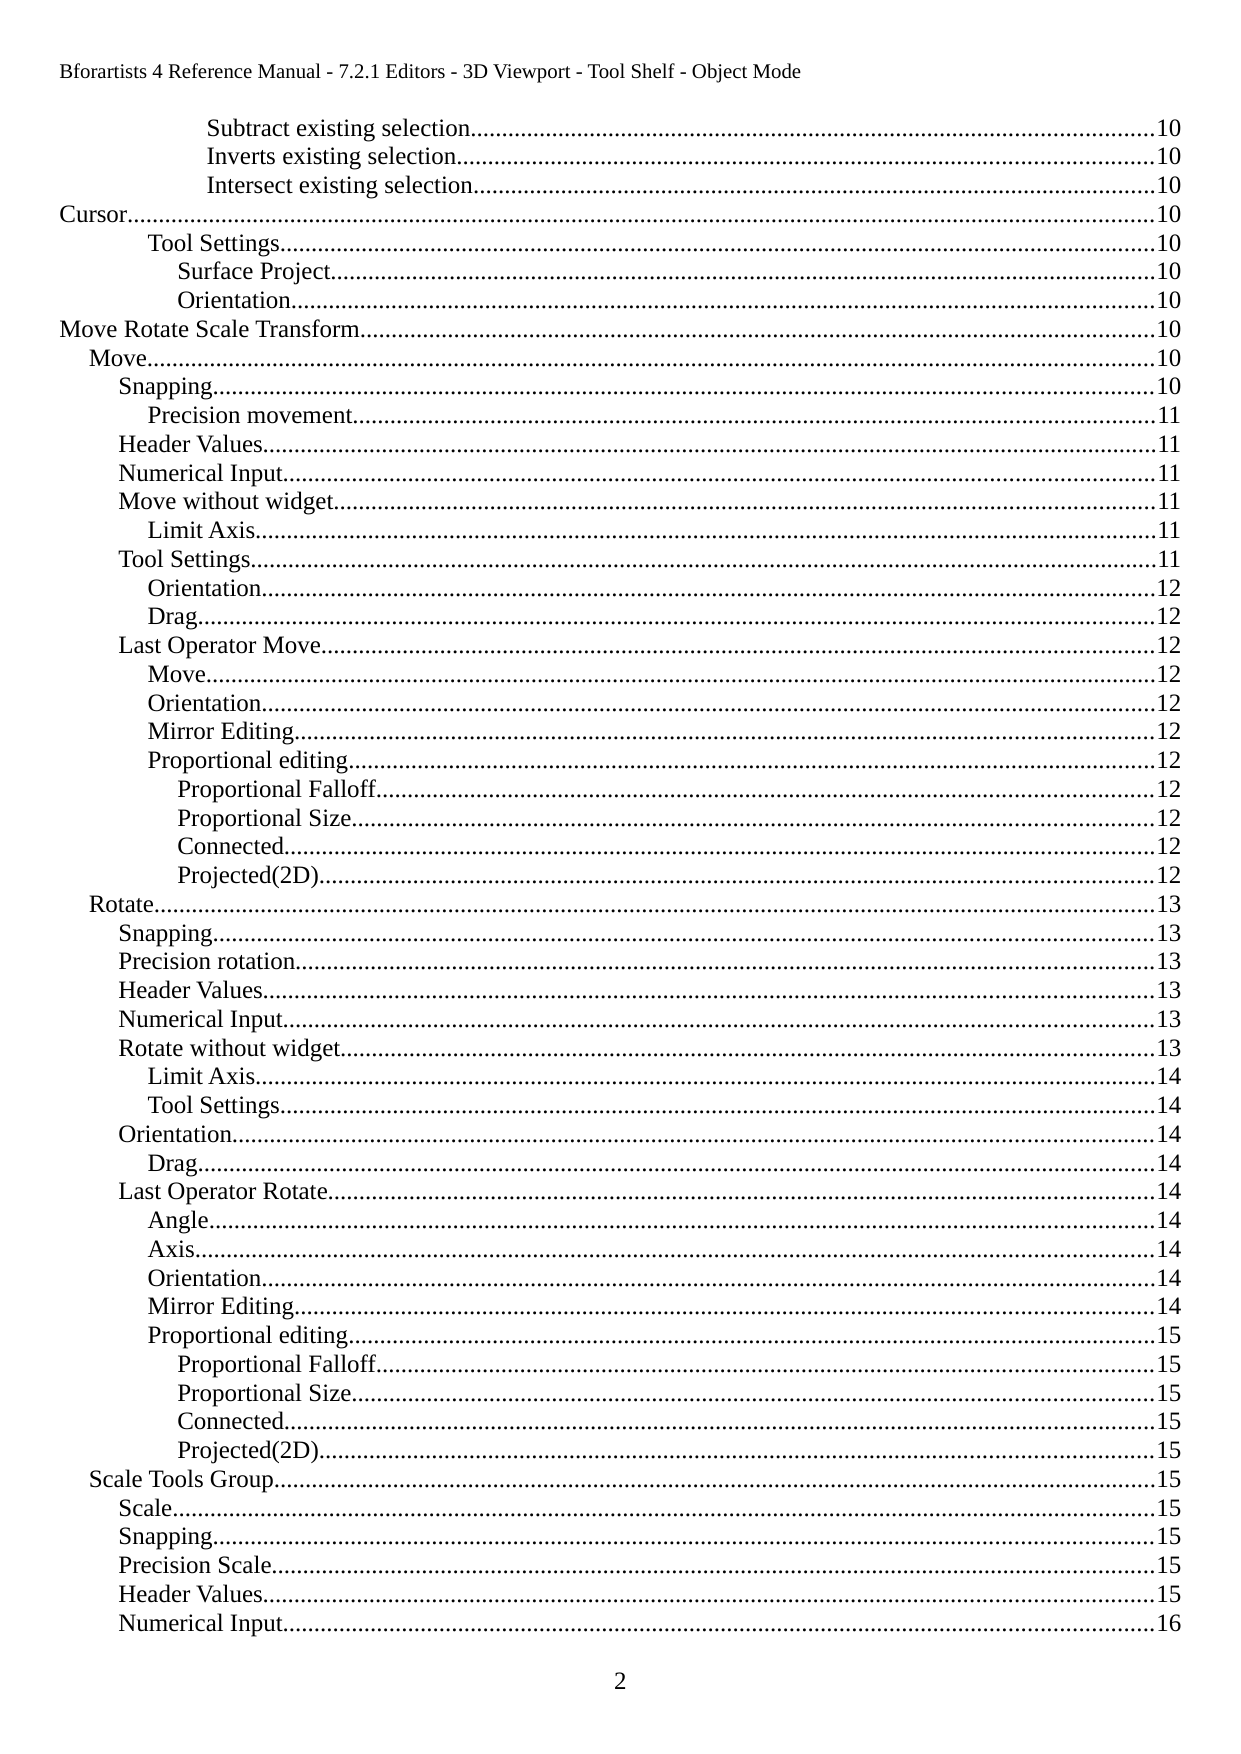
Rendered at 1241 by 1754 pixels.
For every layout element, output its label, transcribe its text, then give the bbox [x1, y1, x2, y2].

text Orientation 14 [147, 1263, 1181, 1291]
text Projected(2D) 15 [177, 1435, 1181, 1464]
text Numerical Input 13 [118, 1004, 1181, 1033]
text Snapping 15 [118, 1521, 1181, 1550]
text Intersect existing selection 10 [206, 170, 1181, 199]
text Inverts existing selection 10 [206, 141, 1181, 170]
text Move 10 [88, 343, 1181, 371]
text Limit Axis 11 [147, 515, 1181, 544]
text Drag 12 [147, 601, 1181, 630]
text Angle 14 [147, 1205, 1181, 1234]
text Snapping 13 [118, 918, 1181, 946]
text Precision Scale 15 [118, 1550, 1181, 1579]
text Orientation 12 [147, 573, 1181, 601]
text Proportional Size 15 [177, 1378, 1181, 1406]
text Scale 15 [118, 1493, 1181, 1521]
text Connected 15 [177, 1406, 1181, 1435]
text Connected 12 [177, 831, 1181, 860]
text Header Values 13 [118, 975, 1181, 1004]
text Cursor 10 [59, 199, 1181, 228]
text Precision rotation 13 [118, 946, 1181, 975]
text Header Values 11 [118, 429, 1181, 458]
text Last Operator Rotate 14 [118, 1176, 1181, 1205]
text Subtract existing selection 10 [206, 113, 1181, 141]
text Proportional Falloff 12 [177, 774, 1181, 803]
text Tool Settings 14 [147, 1090, 1181, 1119]
text Numerical Input 11 [118, 458, 1181, 486]
text Precision movement 11 [147, 400, 1181, 429]
text Proportional Falloff 15 [177, 1349, 1181, 1378]
text Header Values 15 [118, 1579, 1181, 1608]
text Rotate 13 [88, 889, 1181, 918]
text Scale Tools Group 15 [88, 1464, 1181, 1493]
text Move without widget 11 [118, 486, 1181, 515]
text Orientation 12 [147, 688, 1181, 716]
text Move Rotate Scale Transform 10 [59, 314, 1181, 343]
text Proportional editing 15 [147, 1320, 1181, 1349]
text Snapping 10 [118, 371, 1181, 400]
text Drag 14 [147, 1148, 1181, 1176]
text Mirror Editing 14 [147, 1291, 1181, 1320]
text Orientation 10 [177, 285, 1181, 314]
text Last Operator Move 12 [118, 630, 1181, 659]
text Tool Settings 11 [118, 544, 1181, 573]
text Axis 14 [147, 1234, 1181, 1263]
text Proportional Size 12 [177, 803, 1181, 831]
text Limit Axis 14 [147, 1061, 1181, 1090]
text Mirror Editing 12 [147, 716, 1181, 745]
text Orientation 14 [118, 1119, 1181, 1148]
text Numerical Input 16 [118, 1608, 1181, 1636]
text Tool Settings 10 [147, 228, 1181, 256]
text Rotate without widget 13 [118, 1033, 1181, 1061]
text Proportional editing 12 [147, 745, 1181, 774]
text Move 12 [147, 659, 1181, 688]
text Projected(2D) 12 [177, 860, 1181, 889]
text Surface Project 10 [177, 256, 1181, 285]
